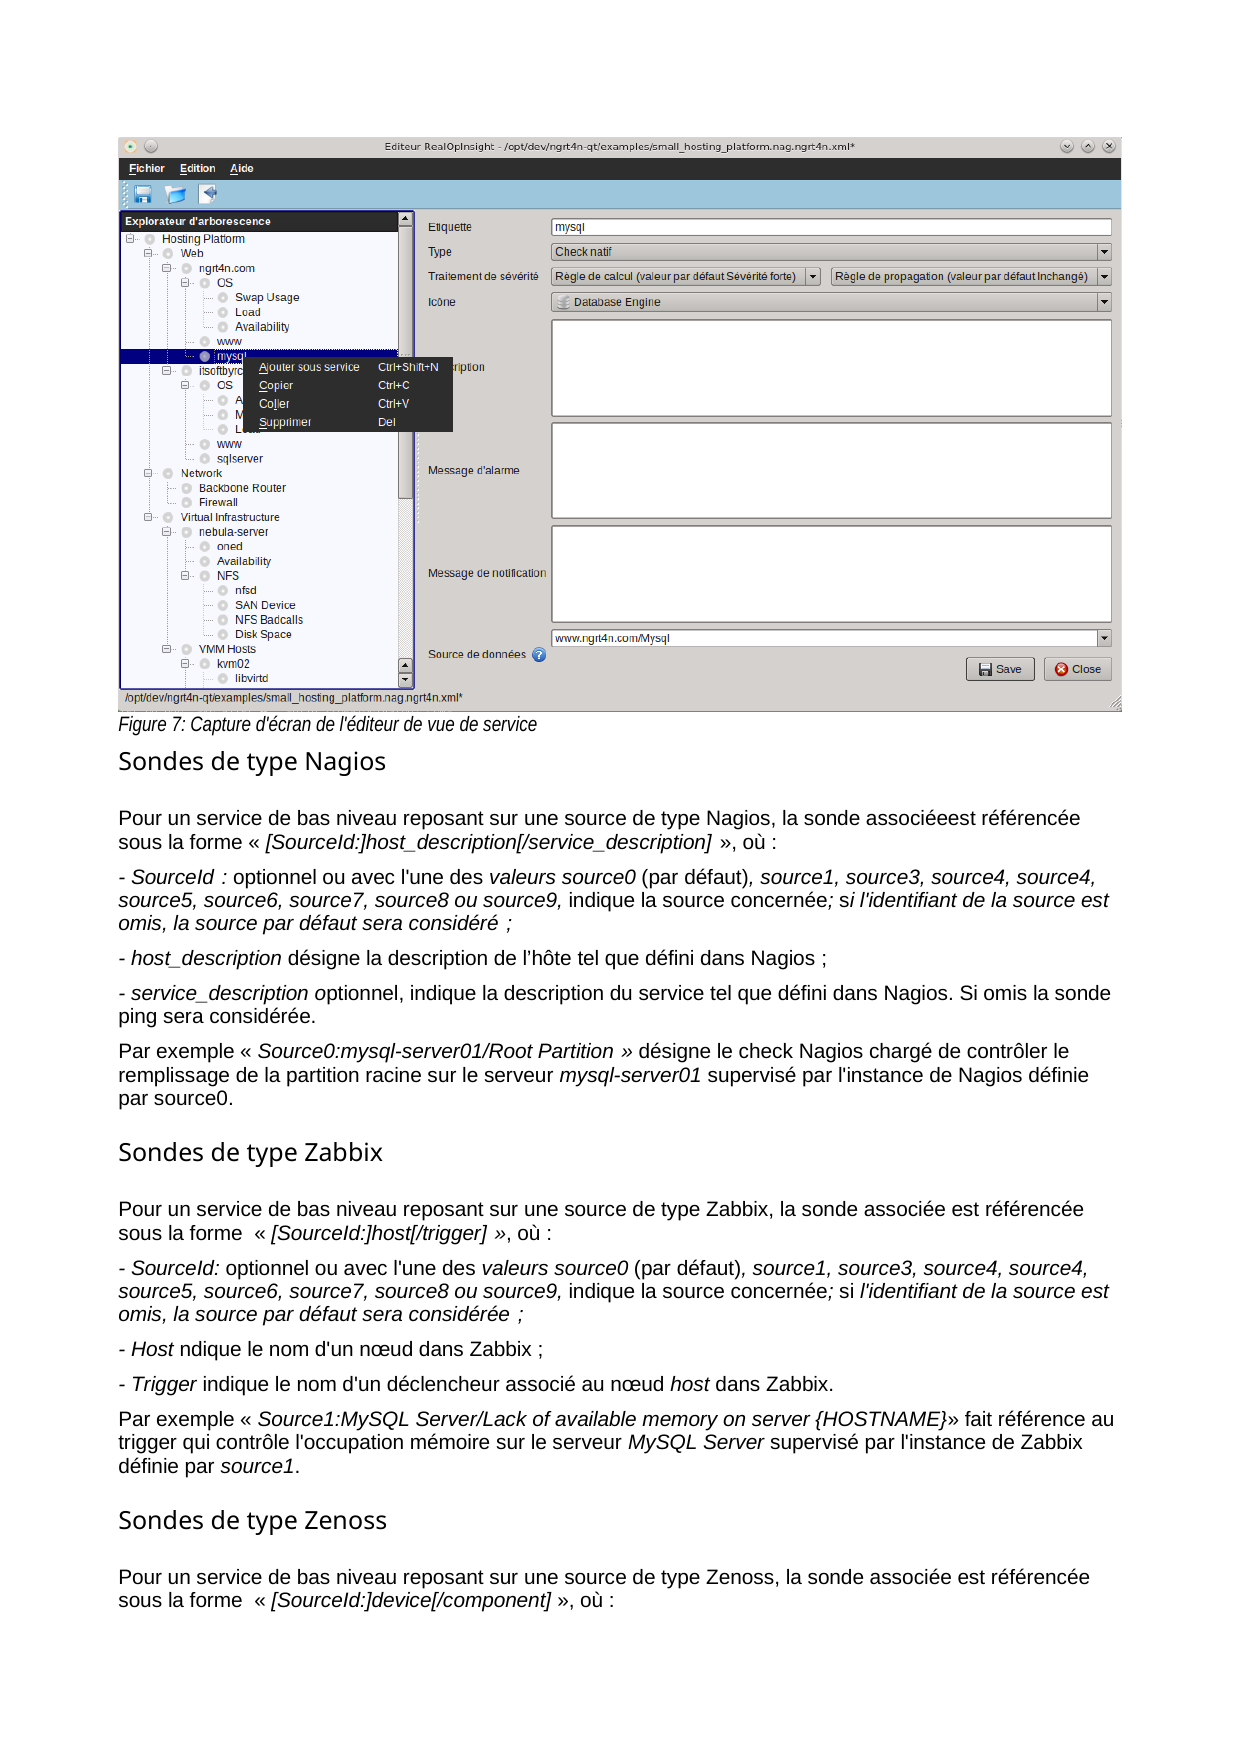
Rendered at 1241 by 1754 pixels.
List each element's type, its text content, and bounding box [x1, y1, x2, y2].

text Figure 7: Capture d'écran de l'éditeur de vue de service [118, 712, 1122, 736]
subtitle [118, 118, 1122, 137]
text Par exemple « Source1:MySQL Server/Lack of available memory on server {HOSTNAME}» fait référence au trigger qui contrôle l'occupation mémoire sur le serveur MySQL Server supervisé par l'instance de Zabbix définie par source1. [118, 1408, 1122, 1477]
text - SourceId : optionnel ou avec l'une des valeurs source0 (par défaut), source1, source3, source4, source4, source5, source6, source7, source8 ou source9, indique la source concernée; si l'identifiant de la source est omis, la source par défaut sera considéré ; [118, 865, 1122, 935]
text Pour un service de bas niveau reposant sur une source de type Zabbix, la sonde associée est référencée sous la forme « [SourceId:]host[/trigger] », où : [118, 1198, 1122, 1244]
text Pour un service de bas niveau reposant sur une source de type Zenoss, la sonde associée est référencée sous la forme « [SourceId:]device[/component] », où : [118, 1566, 1122, 1612]
text - host_description désigne la description de l’hôte tel que défini dans Nagios ; [118, 947, 1122, 970]
text - Host ndique le nom d'un nœud dans Zabbix ; [118, 1338, 1122, 1361]
picture [118, 137, 1122, 712]
text Par exemple « Source0:mysql-server01/Root Partition » désigne le check Nagios chargé de contrôler le remplissage de la partition racine sur le serveur mysql-server01 supervisé par l'instance de Nagios définie par source0. [118, 1040, 1122, 1110]
subtitle Sondes de type Zabbix [118, 1135, 1122, 1169]
subtitle Sondes de type Nagios [118, 736, 1122, 778]
text - Trigger indique le nom d'un déclencheur associé au nœud host dans Zabbix. [118, 1373, 1122, 1396]
subtitle Sondes de type Zenoss [118, 1502, 1122, 1536]
text Pour un service de bas niveau reposant sur une source de type Nagios, la sonde associéeest référencée sous la forme « [SourceId:]host_description[/service_description] », où : [118, 807, 1122, 853]
text - SourceId: optionnel ou avec l'une des valeurs source0 (par défaut), source1, source3, source4, source4, source5, source6, source7, source8 ou source9, indique la source concernée; si l'identifiant de la source est omis, la source par défaut sera considérée ; [118, 1256, 1122, 1326]
text - service_description optionnel, indique la description du service tel que défini dans Nagios. Si omis la sonde ping sera considérée. [118, 982, 1122, 1028]
